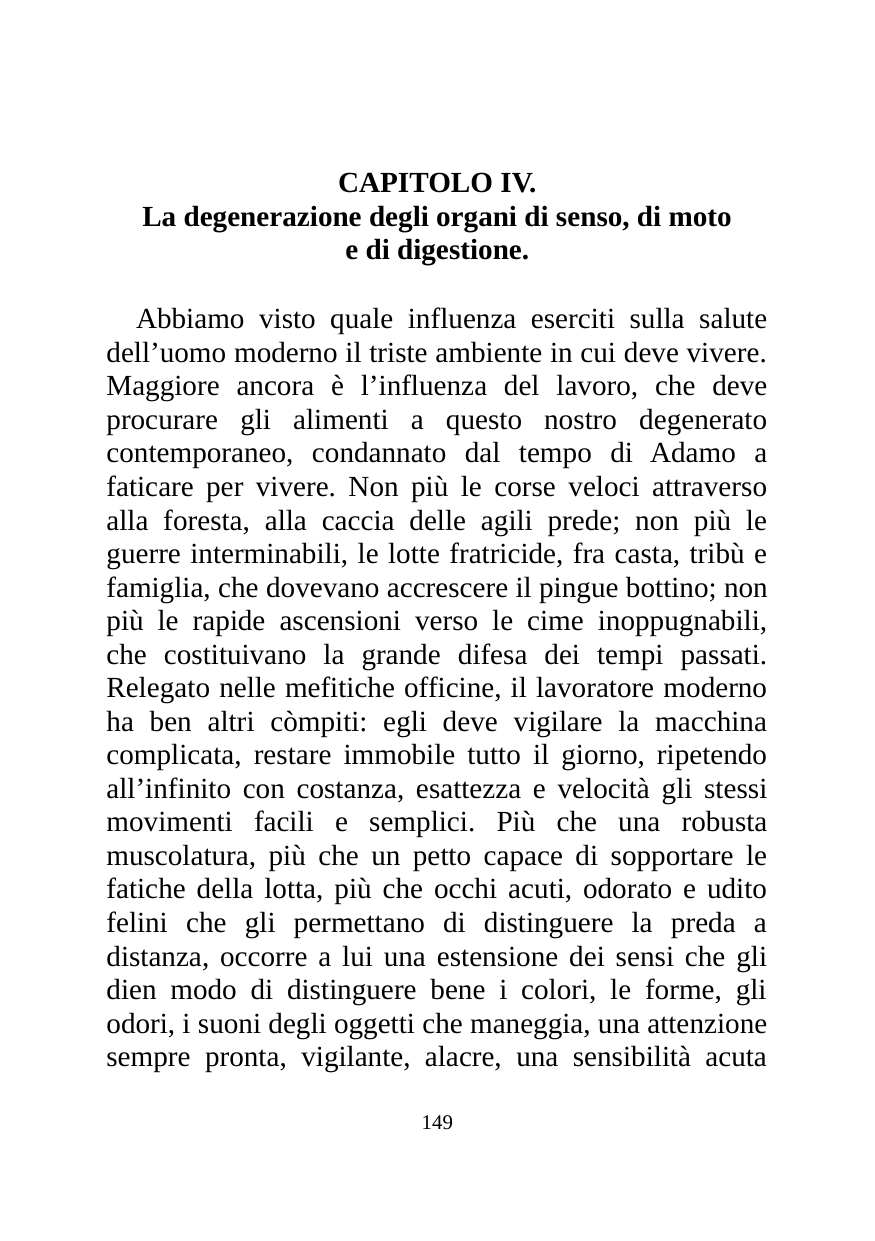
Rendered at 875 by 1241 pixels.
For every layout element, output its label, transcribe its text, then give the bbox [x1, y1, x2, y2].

subtitle CAPITOLO IV. La degenerazione degli organi di senso, di moto e di digestione. [136, 165, 738, 266]
text Abbiamo visto quale influenza eserciti sulla salute dell’uomo moderno il triste ambiente in cui deve vivere. Maggiore ancora è l’influenza del lavoro, che deve procurare gli alimenti a questo nostro degenerato contemporaneo, condannato dal tempo di Adamo a faticare per vivere. Non più le corse veloci attraverso alla foresta, alla caccia delle agili prede; non più le guerre interminabili, le lotte fratricide, fra casta, tribù e famiglia, che dovevano accrescere il pingue bottino; non più le rapide ascensioni verso le cime inoppugnabili, che costituivano la grande difesa dei tempi passati. Relegato nelle mefitiche officine, il lavoratore moderno ha ben altri còmpiti: egli deve vigilare la macchina complicata, restare immobile tutto il giorno, ripetendo all’infinito con costanza, esattezza e velocità gli stessi movimenti facili e semplici. Più che una robusta muscolatura, più che un petto capace di sopportare le fatiche della lotta, più che occhi acuti, odorato e udito felini che gli permettano di distinguere la preda a distanza, occorre a lui una estensione dei sensi che gli dien modo di distinguere bene i colori, le forme, gli odori, i suoni degli oggetti che maneggia, una attenzione sempre pronta, vigilante, alacre, una sensibilità acuta [106, 301, 768, 1073]
